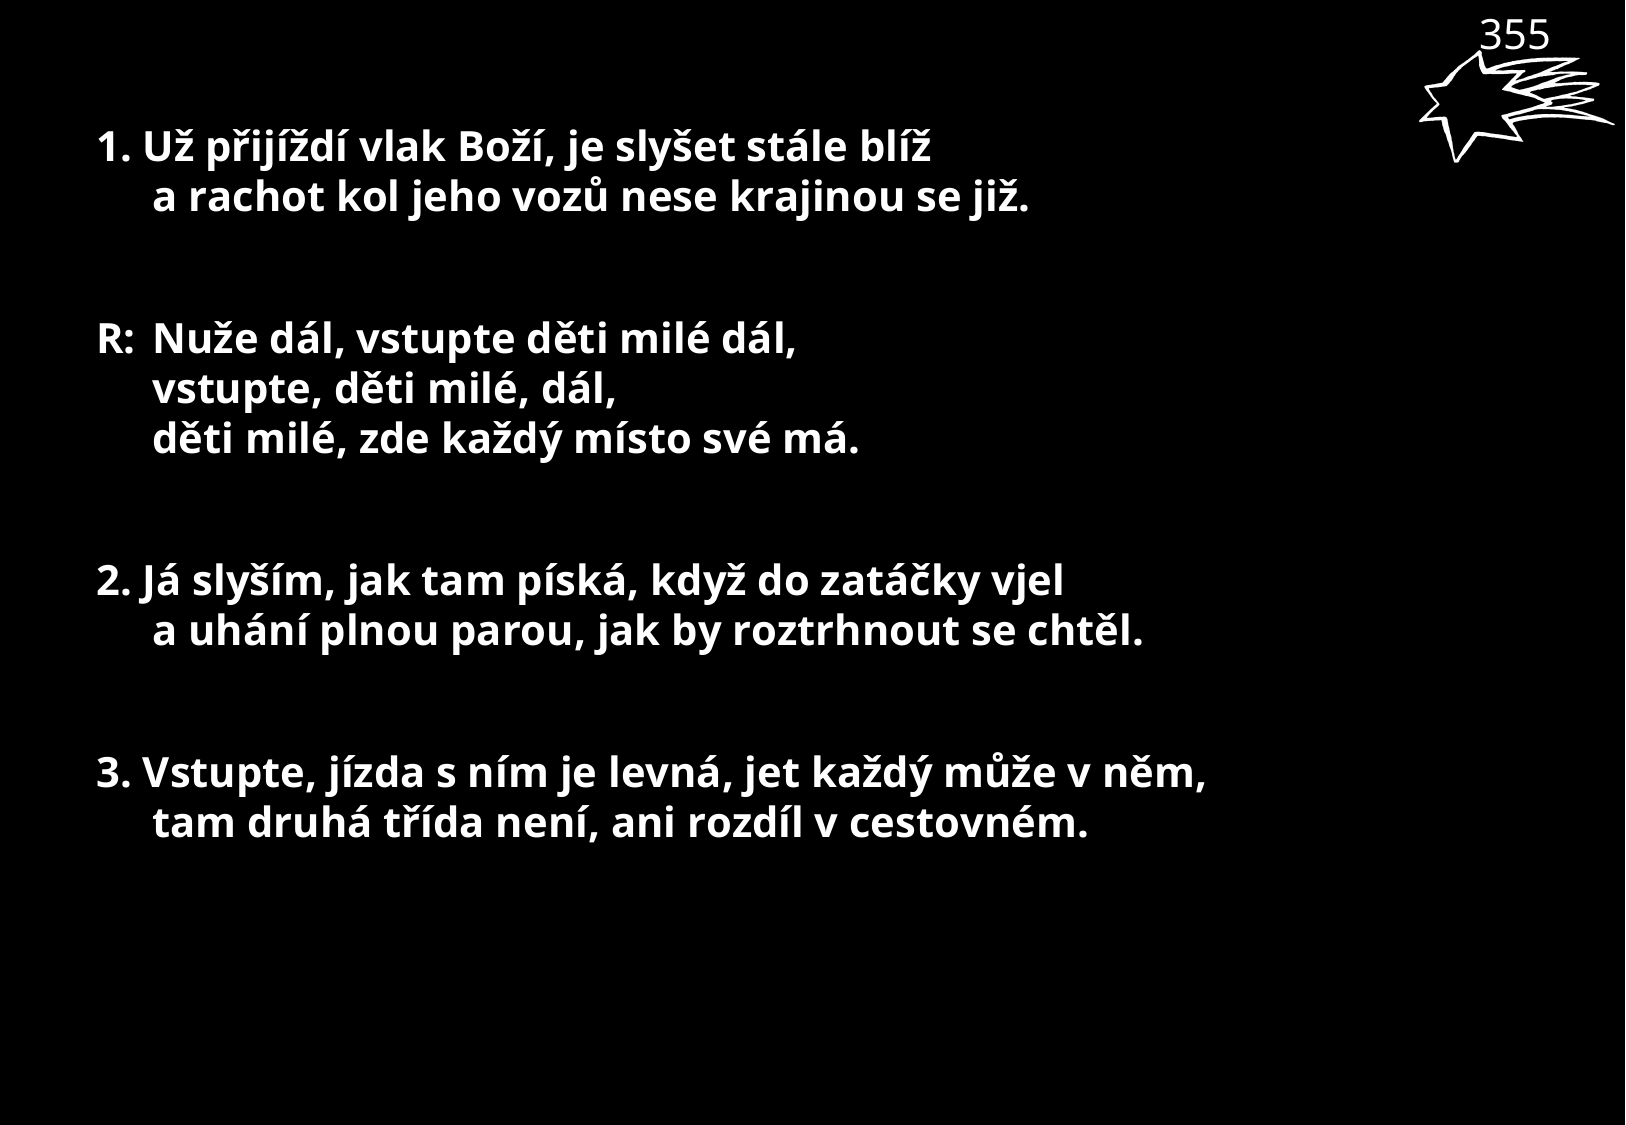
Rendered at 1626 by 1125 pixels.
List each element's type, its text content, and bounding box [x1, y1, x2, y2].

text_box 355 [1405, 0, 1626, 66]
list 1. Už přijíždí vlak Boží, je slyšet stále blíž a rachot kol jeho vozů nese krajinou se již. R: Nuže dál, vstupte děti milé dál, vstupte, děti milé, dál, děti milé, zde každý místo své má. 2. Já slyším, jak tam píská, když do zatáčky vjel a uhání plnou parou, jak by roztrhnout se chtěl. 3. Vstupte, jízda s ním je levná, jet každý může v něm, tam druhá třída není, ani rozdíl v cestovném. [81, 112, 1544, 1101]
